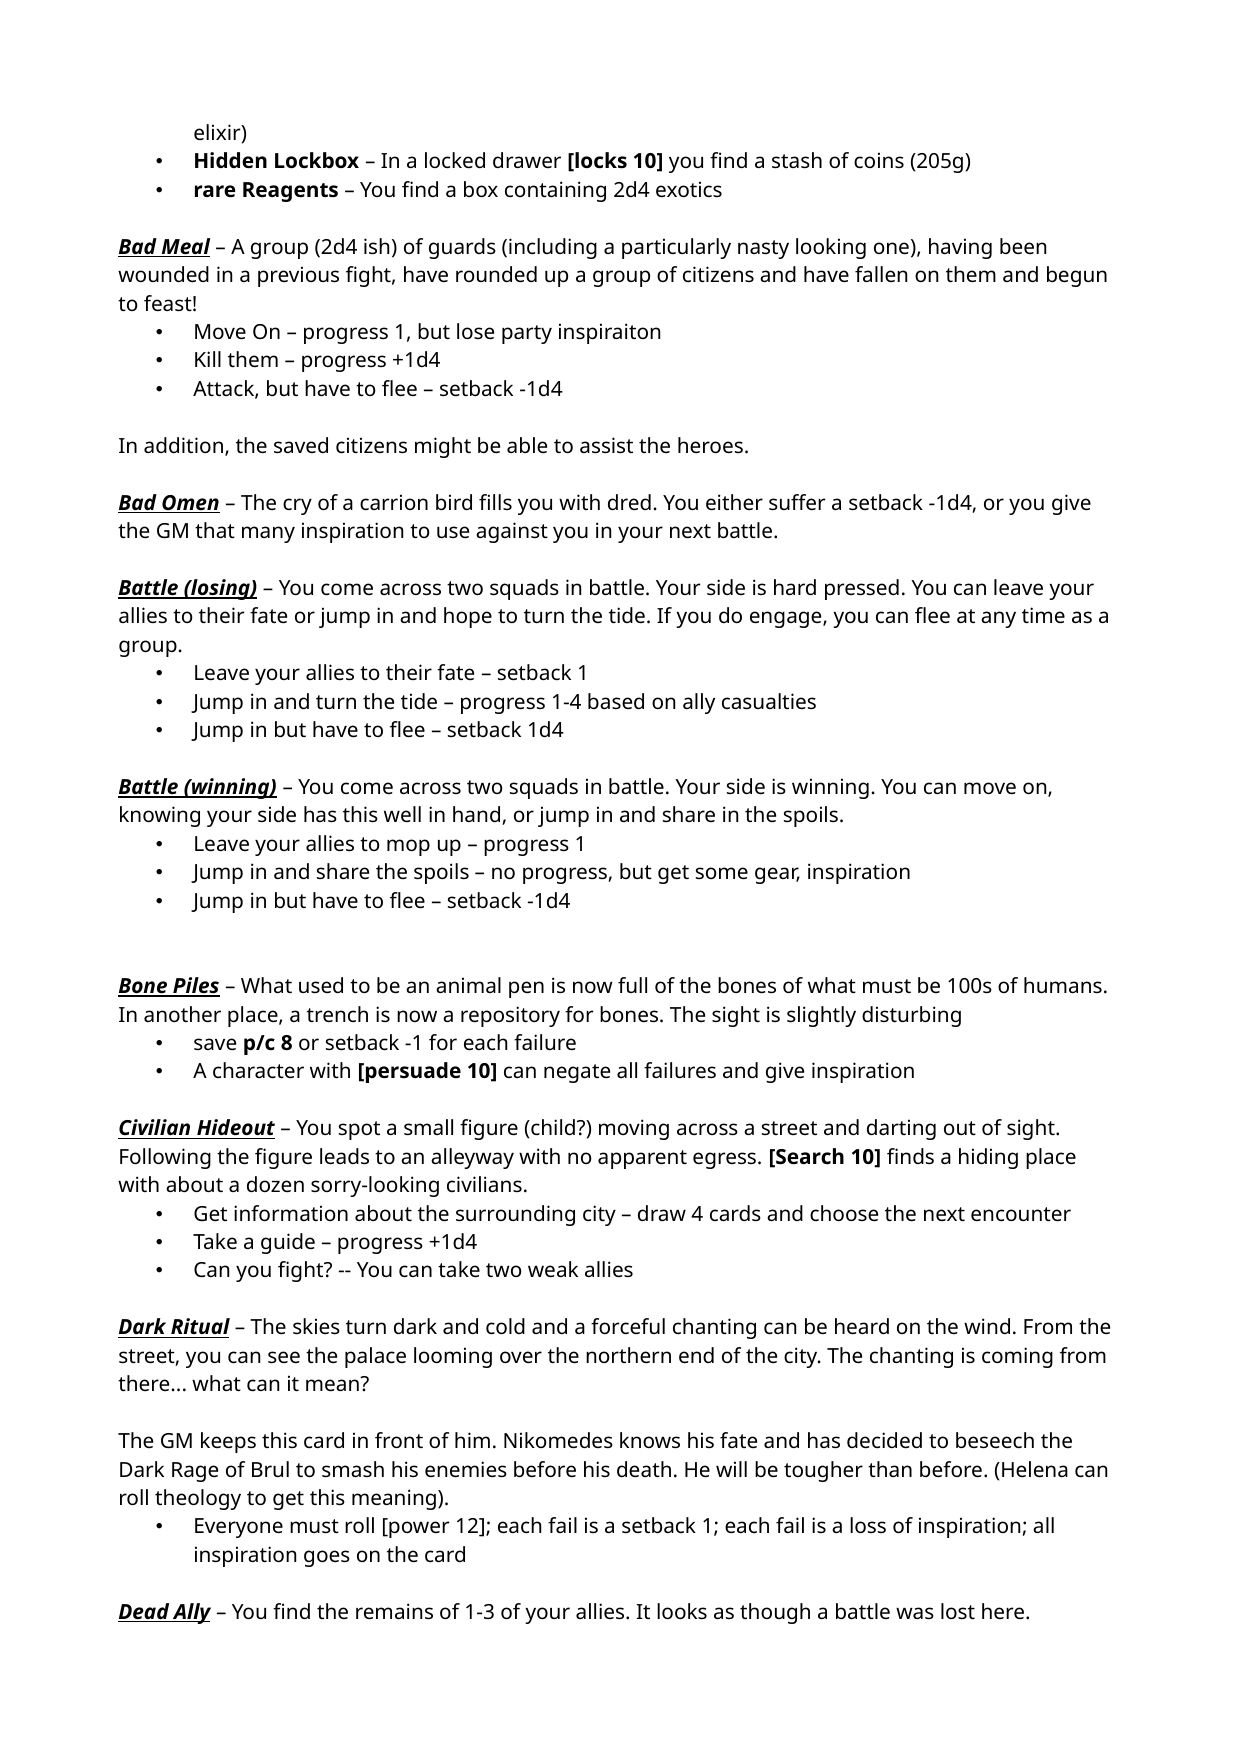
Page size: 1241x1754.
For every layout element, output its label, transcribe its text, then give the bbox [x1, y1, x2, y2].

list save p/c 8 or setback -1 for each failure [156, 1028, 1122, 1057]
list Can you fight? -- You can take two weak allies [156, 1256, 1122, 1284]
text In addition, the saved citizens might be able to assist the heroes. [118, 431, 1122, 459]
list Jump in and turn the tide – progress 1-4 based on ally casualties [156, 687, 1122, 715]
text The GM keeps this card in front of him. Nikomedes knows his fate and has decided to beseech the Dark Rage of Brul to smash his enemies before his death. He will be tougher than before. (Helena can roll theology to get this meaning). [118, 1426, 1122, 1512]
list rare Reagents – You find a box containing 2d4 exotics [156, 175, 1122, 203]
list Jump in but have to flee – setback -1d4 [156, 886, 1122, 914]
list Leave your allies to their fate – setback 1 [156, 658, 1122, 687]
text Bad Omen – The cry of a carrion bird fills you with dred. You either suffer a setback -1d4, or you give the GM that many inspiration to use against you in your next battle. [118, 488, 1122, 545]
list A character with [persuade 10] can negate all failures and give inspiration [156, 1057, 1122, 1085]
list Move On – progress 1, but lose party inspiraiton [156, 317, 1122, 346]
text Battle (losing) – You come across two squads in battle. Your side is hard pressed. You can leave your allies to their fate or jump in and hope to turn the tide. If you do engage, you can flee at any time as a group. [118, 573, 1122, 658]
list Attack, but have to flee – setback -1d4 [156, 374, 1122, 402]
list elixir) [156, 118, 1122, 147]
list Leave your allies to mop up – progress 1 [156, 829, 1122, 857]
list Jump in but have to flee – setback 1d4 [156, 715, 1122, 744]
list Everyone must roll [power 12]; each fail is a setback 1; each fail is a loss of inspiration; all inspiration goes on the card [156, 1512, 1122, 1568]
list Kill them – progress +1d4 [156, 346, 1122, 374]
text Battle (winning) – You come across two squads in battle. Your side is winning. You can move on, knowing your side has this well in hand, or jump in and share in the spoils. [118, 772, 1122, 829]
list Get information about the surrounding city – draw 4 cards and choose the next encounter [156, 1199, 1122, 1227]
list Jump in and share the spoils – no progress, but get some gear, inspiration [156, 857, 1122, 886]
list Take a guide – progress +1d4 [156, 1227, 1122, 1256]
list Hidden Lockbox – In a locked drawer [locks 10] you find a stash of coins (205g) [156, 147, 1122, 175]
text Dead Ally – You find the remains of 1-3 of your allies. It looks as though a battle was lost here. [118, 1597, 1122, 1625]
text Dark Ritual – The skies turn dark and cold and a forceful chanting can be heard on the wind. From the street, you can see the palace looming over the northern end of the city. The chanting is coming from there... what can it mean? [118, 1312, 1122, 1398]
text Civilian Hideout – You spot a small figure (child?) moving across a street and darting out of sight. Following the figure leads to an alleyway with no apparent egress. [Search 10] finds a hiding place with about a dozen sorry-looking civilians. [118, 1113, 1122, 1199]
text Bone Piles – What used to be an animal pen is now full of the bones of what must be 100s of humans. In another place, a trench is now a repository for bones. The sight is slightly disturbing [118, 971, 1122, 1028]
text Bad Meal – A group (2d4 ish) of guards (including a particularly nasty looking one), having been wounded in a previous fight, have rounded up a group of citizens and have fallen on them and begun to feast! [118, 232, 1122, 317]
